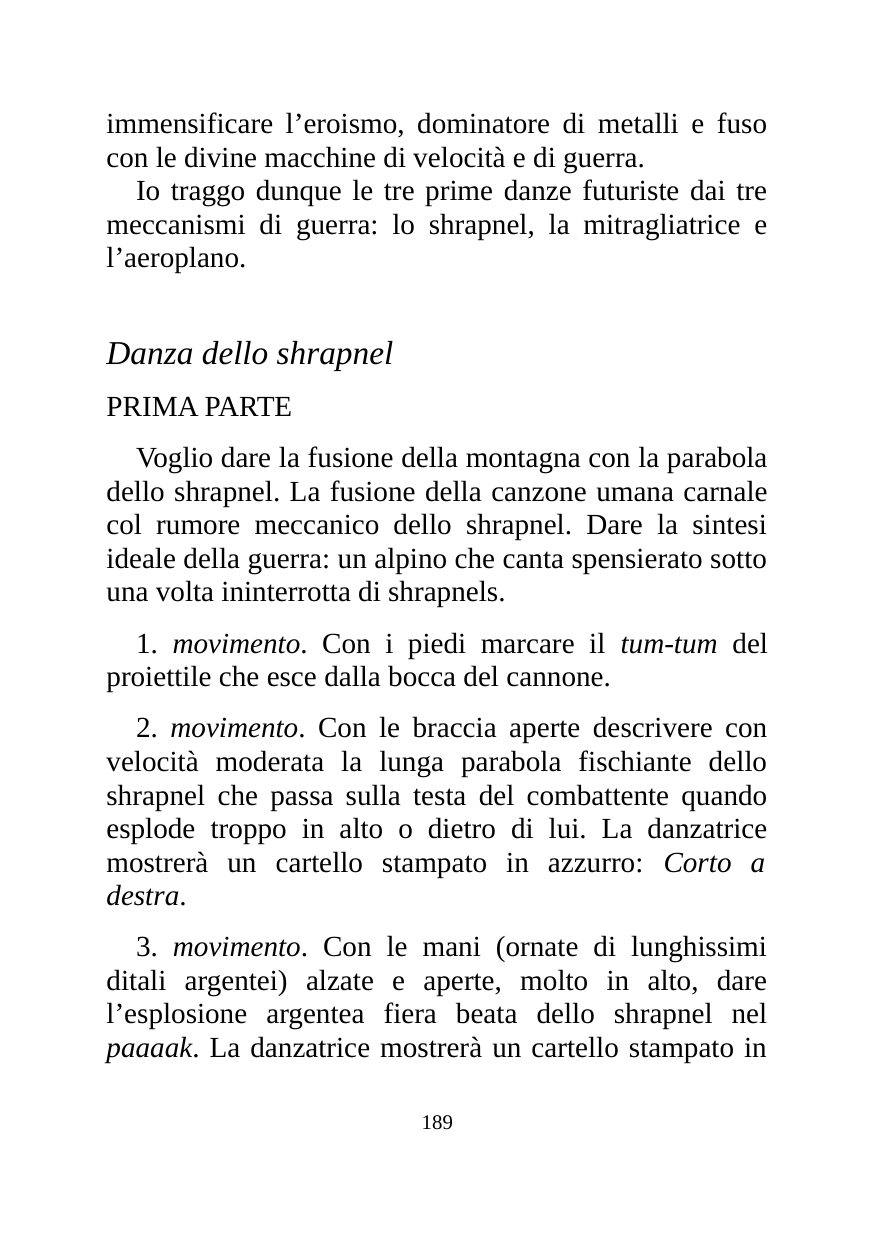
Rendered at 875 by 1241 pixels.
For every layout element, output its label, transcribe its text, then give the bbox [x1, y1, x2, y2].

text Voglio dare la fusione della montagna con la parabola dello shrapnel. La fusione della canzone umana carnale col rumore meccanico dello shrapnel. Dare la sintesi ideale della guerra: un alpino che canta spensierato sotto una volta ininterrotta di shrapnels. [106, 440, 768, 608]
text 2. movimento. Con le braccia aperte descrivere con velocità moderata la lunga parabola fischiante dello shrapnel che passa sulla testa del combattente quando esplode troppo in alto o dietro di lui. La danzatrice mostrerà un cartello stampato in azzurro: Corto a destra. [106, 711, 768, 912]
text 1. movimento. Con i piedi marcare il tum-tum del proiettile che esce dalla bocca del cannone. [106, 626, 768, 693]
text immensificare l’eroismo, dominatore di metalli e fuso con le divine macchine di velocità e di guerra. [106, 106, 768, 173]
text PRIMA PARTE [106, 389, 768, 423]
text Io traggo dunque le tre prime danze futuriste dai tre meccanismi di guerra: lo shrapnel, la mitragliatrice e l’aeroplano. [106, 173, 768, 274]
subtitle Danza dello shrapnel [106, 333, 768, 371]
text 3. movimento. Con le mani (ornate di lunghissimi ditali argentei) alzate e aperte, molto in alto, dare l’esplosione argentea fiera beata dello shrapnel nel paaaak. La danzatrice mostrerà un cartello stampato in [106, 929, 768, 1064]
